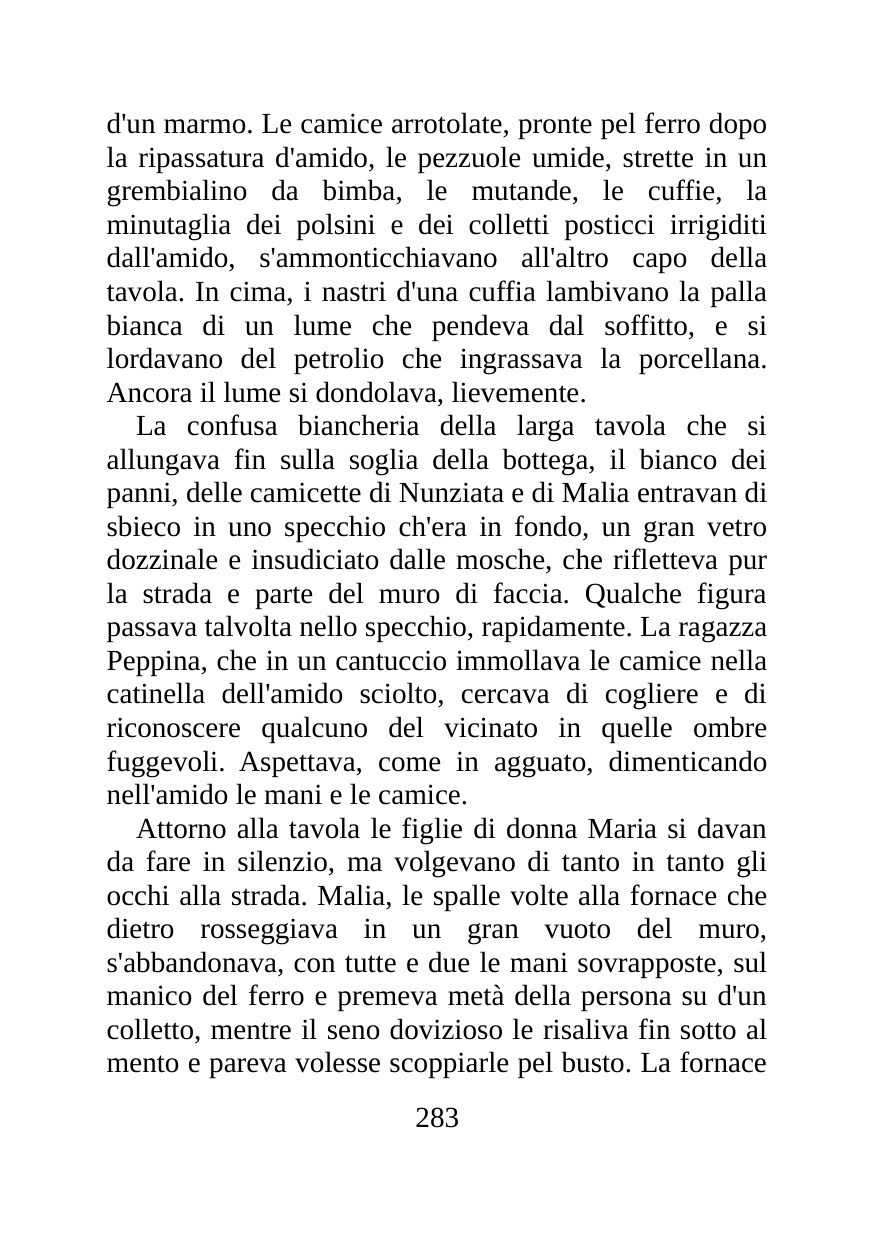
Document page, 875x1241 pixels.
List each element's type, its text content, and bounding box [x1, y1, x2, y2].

text Attorno alla tavola le figlie di donna Maria si davan da fare in silenzio, ma volgevano di tanto in tanto gli occhi alla strada. Malia, le spalle volte alla fornace che dietro rosseggiava in un gran vuoto del muro, s'abbandonava, con tutte e due le mani sovrapposte, sul manico del ferro e premeva metà della persona su d'un colletto, mentre il seno dovizioso le risaliva fin sotto al mento e pareva volesse scoppiarle pel busto. La fornace [106, 811, 768, 1079]
text d'un marmo. Le camice arrotolate, pronte pel ferro dopo la ripassatura d'amido, le pezzuole umide, strette in un grembialino da bimba, le mutande, le cuffie, la minutaglia dei polsini e dei colletti posticci irrigiditi dall'amido, s'ammonticchiavano all'altro capo della tavola. In cima, i nastri d'una cuffia lambivano la palla bianca di un lume che pendeva dal soffitto, e si lordavano del petrolio che ingrassava la porcellana. Ancora il lume si dondolava, lievemente. [106, 106, 768, 408]
text La confusa biancheria della larga tavola che si allungava fin sulla soglia della bottega, il bianco dei panni, delle camicette di Nunziata e di Malia entravan di sbieco in uno specchio ch'era in fondo, un gran vetro dozzinale e insudiciato dalle mosche, che rifletteva pur la strada e parte del muro di faccia. Qualche figura passava talvolta nello specchio, rapidamente. La ragazza Peppina, che in un cantuccio immollava le camice nella catinella dell'amido sciolto, cercava di cogliere e di riconoscere qualcuno del vicinato in quelle ombre fuggevoli. Aspettava, come in agguato, dimenticando nell'amido le mani e le camice. [106, 408, 768, 811]
